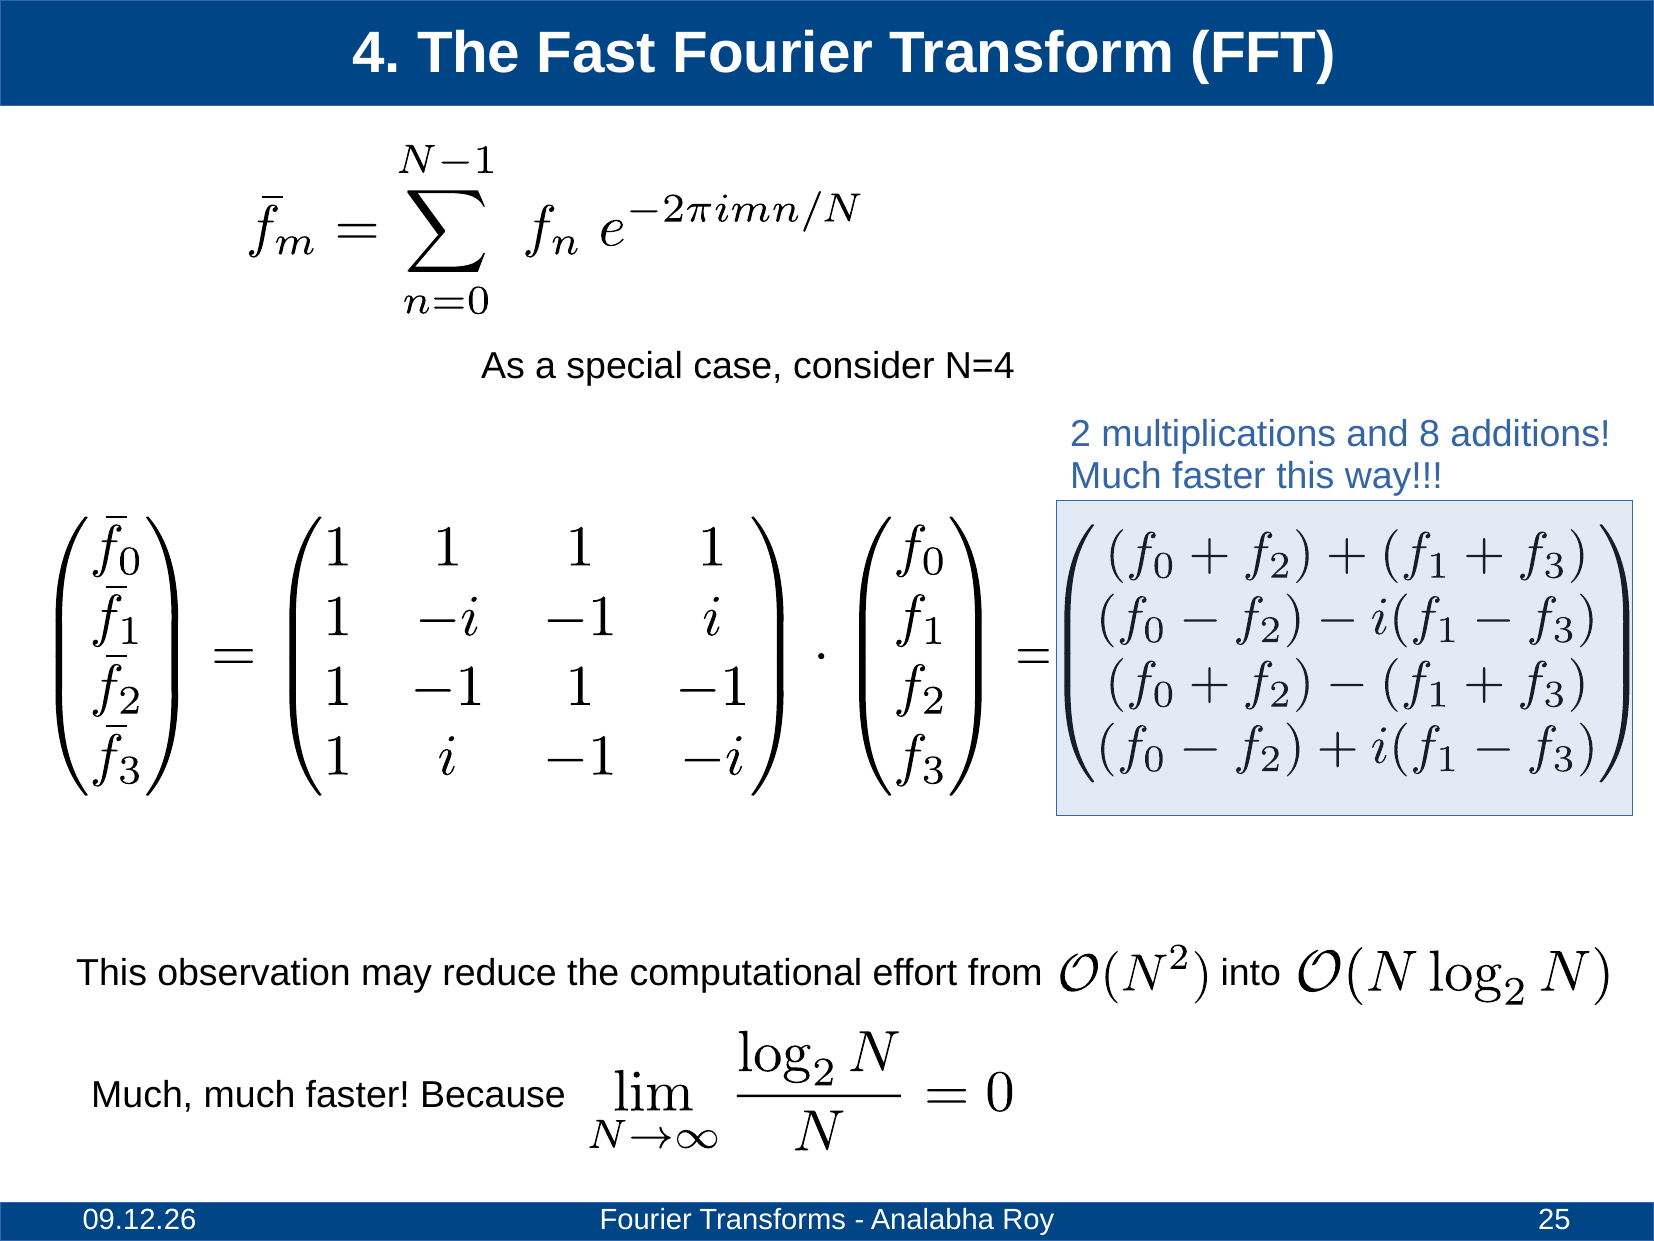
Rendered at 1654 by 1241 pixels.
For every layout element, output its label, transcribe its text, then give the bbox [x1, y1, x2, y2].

text_box [38, 505, 1646, 816]
text_box [1295, 947, 1615, 1006]
text_box [1057, 944, 1213, 1004]
text_box This observation may reduce the computational effort from into [61, 944, 1175, 1002]
text_box As a special case, consider N=4 [466, 337, 1030, 394]
text_box [586, 1030, 1015, 1151]
text_box 2 multiplications and 8 additions! Much faster this way!!! [1055, 405, 1637, 505]
text_box Much, much faster! Because [76, 1065, 581, 1123]
title 4. The Fast Fourier Transform (FFT) [0, 0, 1654, 106]
text_box This observation may reduce the computational effort from into [1182, 944, 1318, 1002]
text_box [245, 144, 863, 315]
